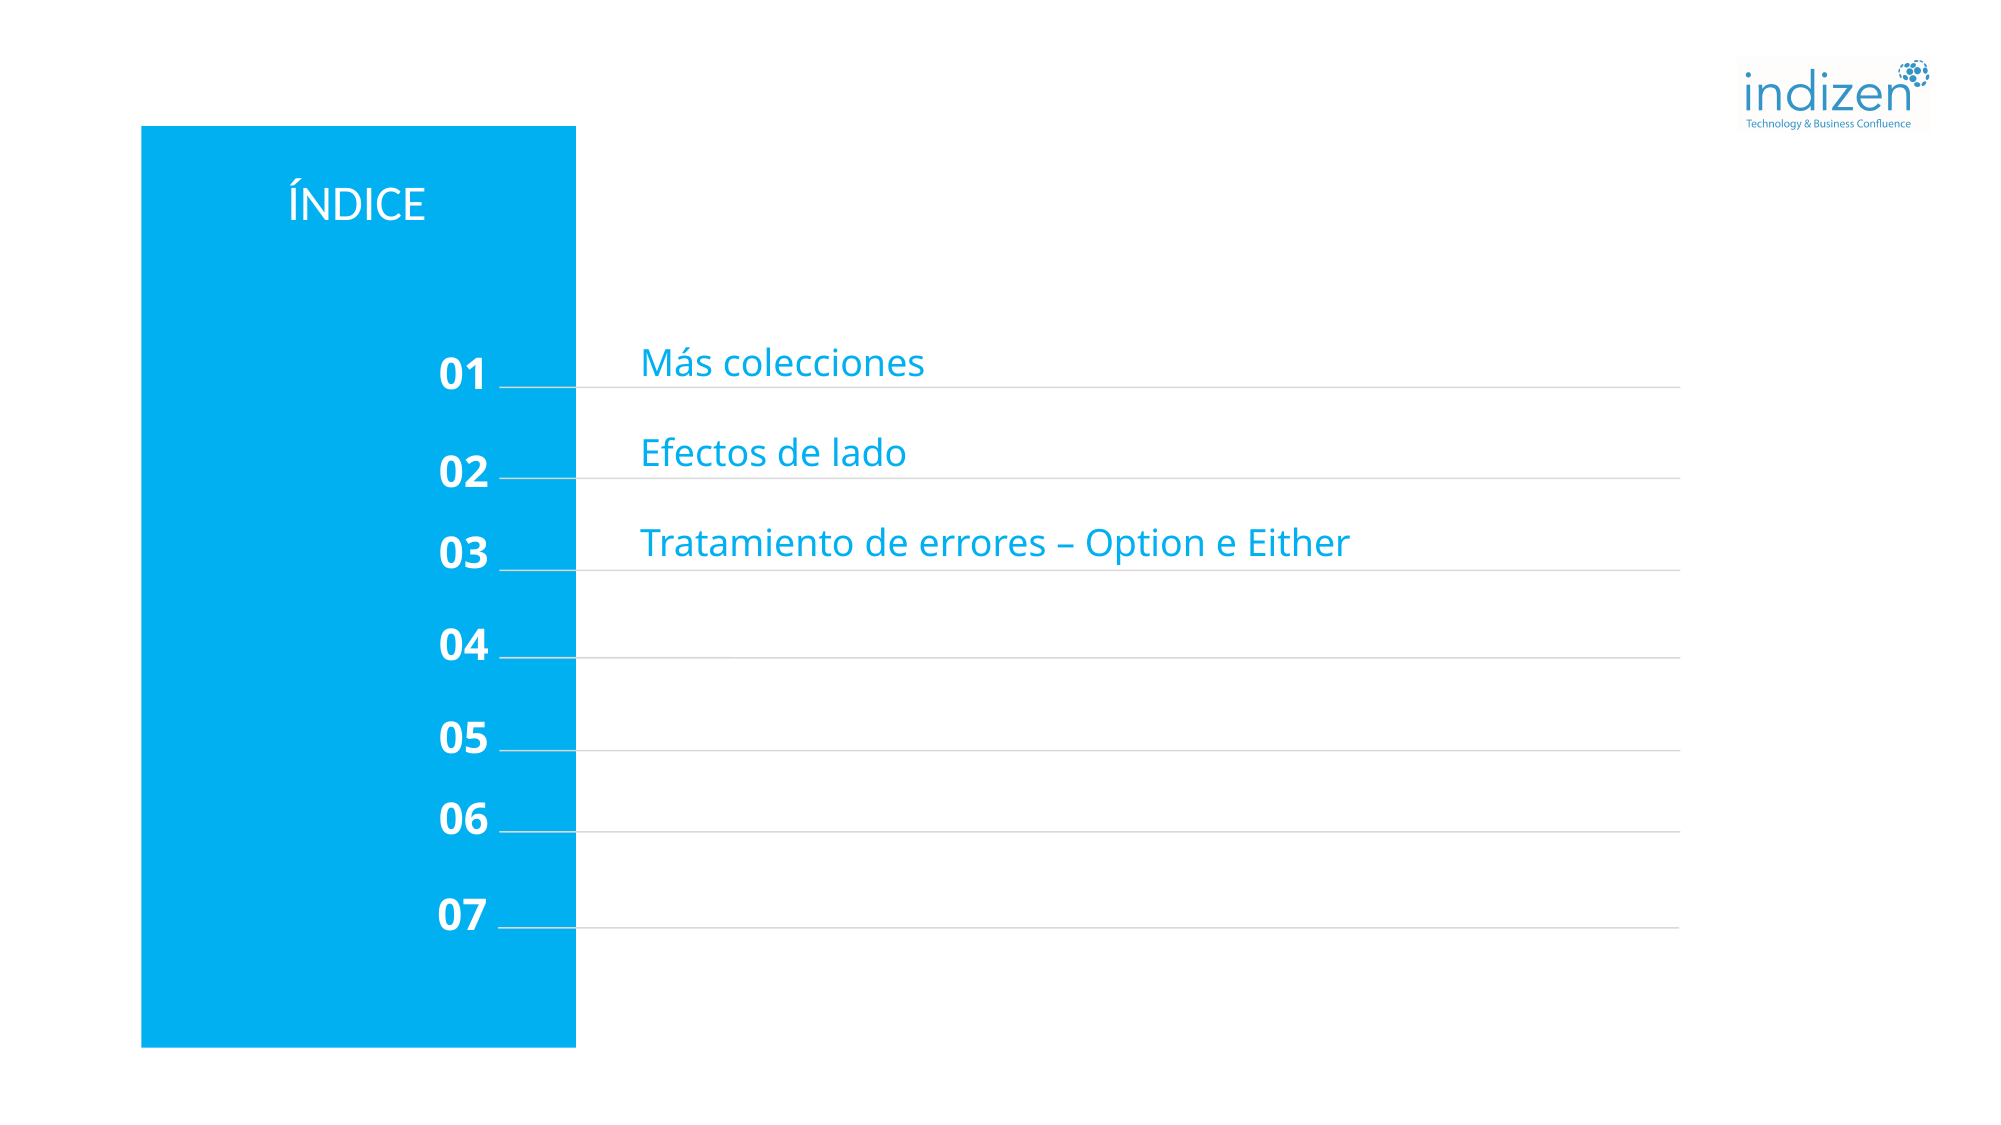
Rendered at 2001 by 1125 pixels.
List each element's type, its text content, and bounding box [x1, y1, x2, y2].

text_box 03 [418, 515, 522, 588]
text_box [141, 126, 576, 1048]
text_box Más colecciones Efectos de lado Tratamiento de errores – Option e Either [620, 329, 1800, 1014]
text_box 01 [418, 335, 522, 408]
text_box 07 [417, 876, 521, 950]
text_box 04 [418, 606, 522, 679]
text_box 06 [418, 780, 522, 853]
text_box 02 [418, 433, 522, 507]
text_box ÍNDICE [272, 163, 445, 238]
picture [1737, 57, 1931, 133]
text_box 05 [418, 699, 522, 772]
